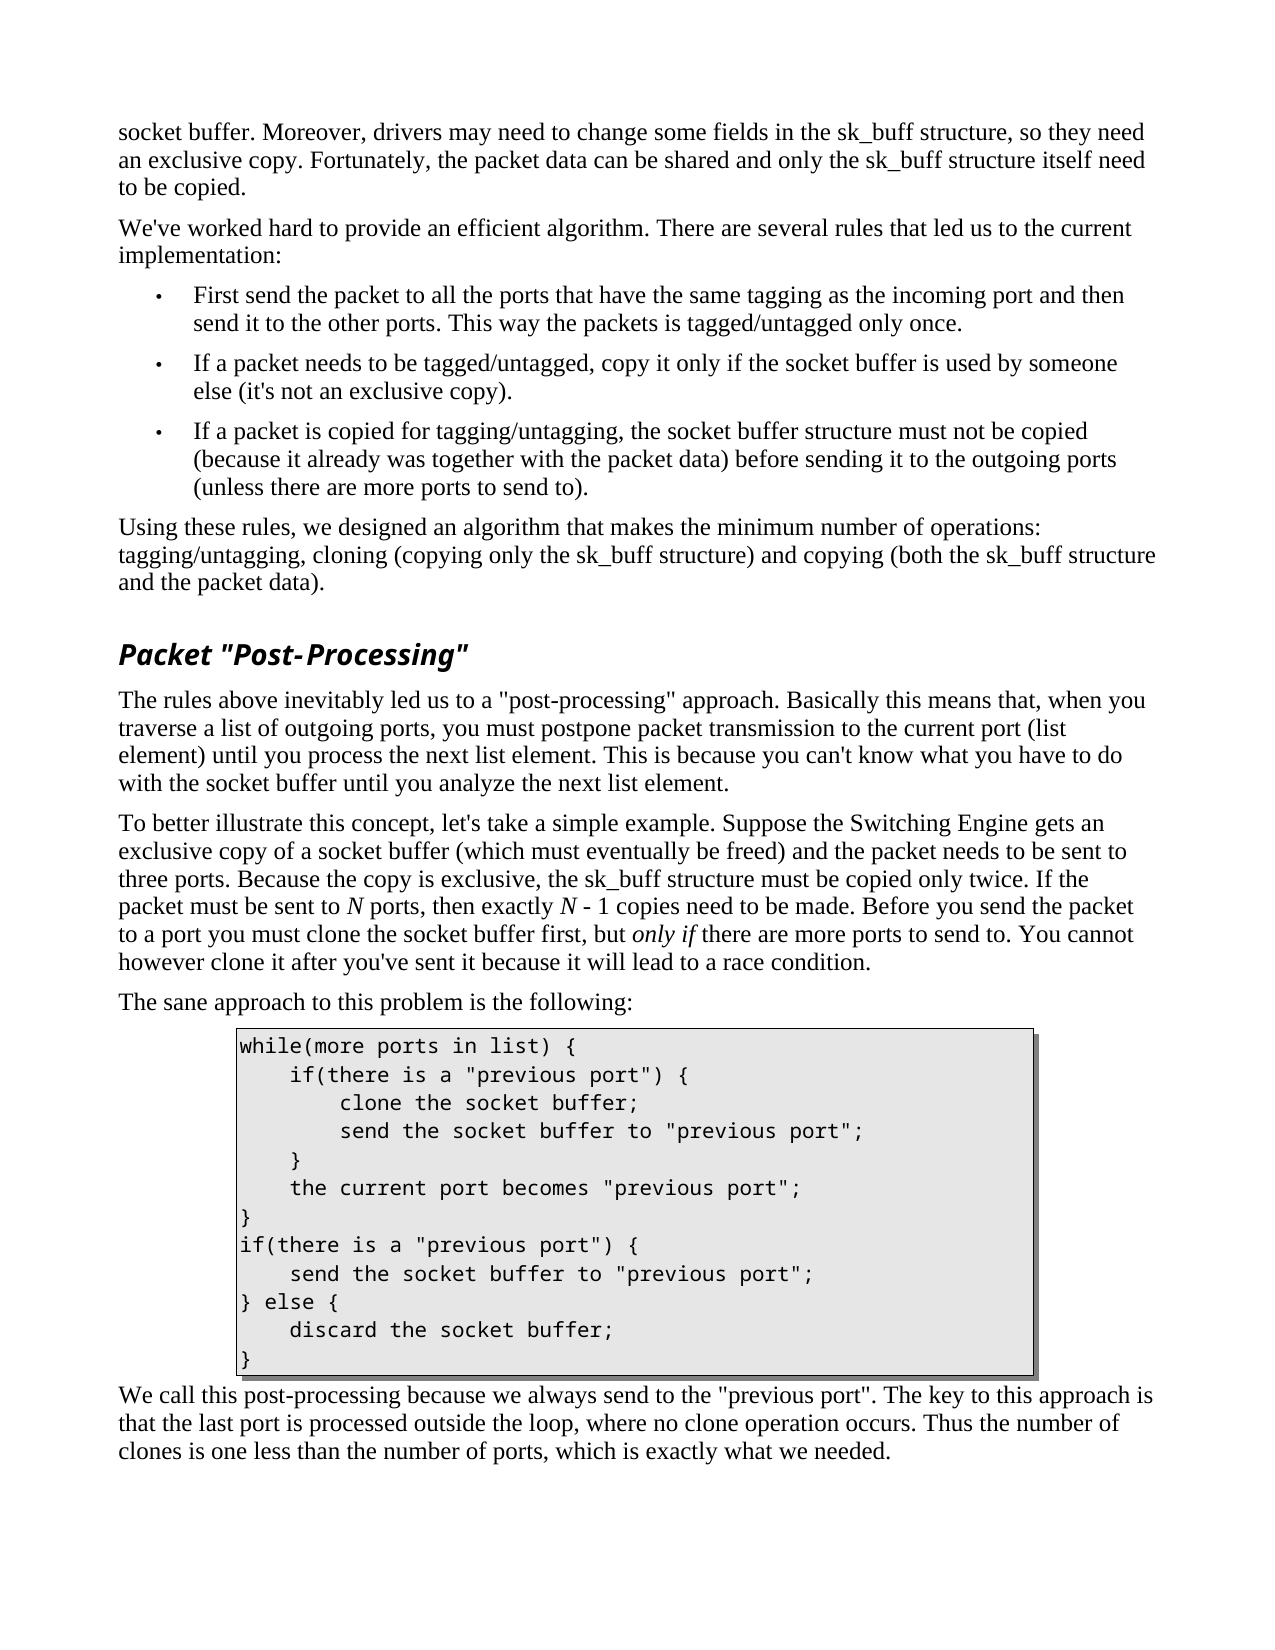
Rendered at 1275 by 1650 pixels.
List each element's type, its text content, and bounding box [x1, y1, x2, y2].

text while(more ports in list) { [237, 1029, 1033, 1057]
text if(there is a "previous port") { [237, 1227, 1033, 1256]
text Using these rules, we designed an algorithm that makes the minimum number of operations: tagging/untagging, cloning (copying only the sk_buff structure) and copying (both the sk_buff structure and the packet data). [118, 513, 1157, 596]
text The sane approach to this problem is the following: [118, 988, 1157, 1016]
text } else { [237, 1284, 1033, 1313]
text send the socket buffer to "previous port"; [237, 1256, 1033, 1284]
text The rules above inevitably led us to a "post‑processing" approach. Basically this means that, when you traverse a list of outgoing ports, you must postpone packet transmission to the current port (list element) until you process the next list element. This is because you can't know what you have to do with the socket buffer until you analyze the next list element. [118, 686, 1157, 797]
text } [237, 1199, 1033, 1227]
text if(there is a "previous port") { [237, 1057, 1033, 1085]
text We've worked hard to provide an efficient algorithm. There are several rules that led us to the current implementation: [118, 214, 1157, 269]
text } [237, 1341, 1033, 1375]
text To better illustrate this concept, let's take a simple example. Suppose the Switching Engine gets an exclusive copy of a socket buffer (which must eventually be freed) and the packet needs to be sent to three ports. Because the copy is exclusive, the sk_buff structure must be copied only twice. If the packet must be sent to N ports, then exactly N - 1 copies need to be made. Before you send the packet to a port you must clone the socket buffer first, but only if there are more ports to send to. You cannot however clone it after you've sent it because it will lead to a race condition. [118, 809, 1157, 976]
text send the socket buffer to "previous port"; [237, 1113, 1033, 1142]
list First send the packet to all the ports that have the same tagging as the incoming port and then send it to the other ports. This way the packets is tagged/untagged only once. [156, 282, 1157, 337]
text We call this post‑processing because we always send to the "previous port". The key to this approach is that the last port is processed outside the loop, where no clone operation occurs. Thus the number of clones is one less than the number of ports, which is exactly what we needed. [118, 1381, 1157, 1464]
text the current port becomes "previous port"; [237, 1170, 1033, 1199]
text } [237, 1142, 1033, 1170]
list If a packet is copied for tagging/untagging, the socket buffer structure must not be copied (because it already was together with the packet data) before sending it to the outgoing ports (unless there are more ports to send to). [156, 417, 1157, 501]
subtitle Packet "Post‑Processing" [118, 634, 1157, 673]
text socket buffer. Moreover, drivers may need to change some fields in the sk_buff structure, so they need an exclusive copy. Fortunately, the packet data can be shared and only the sk_buff structure itself need to be copied. [118, 118, 1157, 201]
text discard the socket buffer; [237, 1313, 1033, 1341]
text clone the socket buffer; [237, 1085, 1033, 1113]
list If a packet needs to be tagged/untagged, copy it only if the socket buffer is used by someone else (it's not an exclusive copy). [156, 349, 1157, 405]
